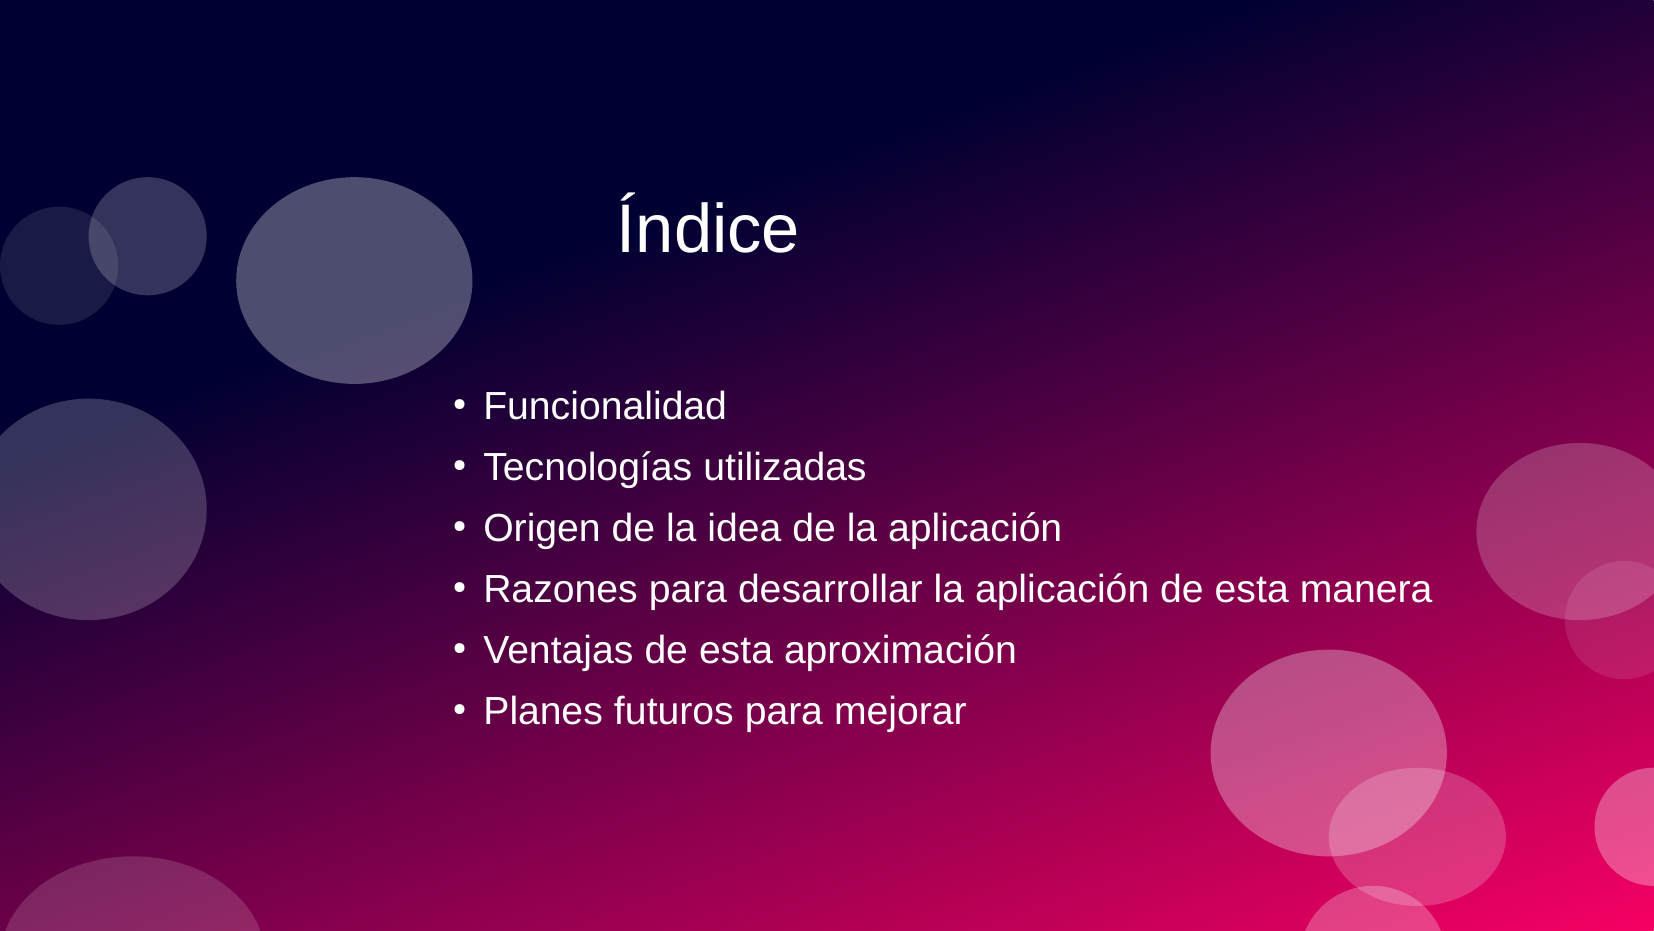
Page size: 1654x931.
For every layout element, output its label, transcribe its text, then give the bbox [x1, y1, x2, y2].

list Funcionalidad Tecnologías utilizadas Origen de la idea de la aplicación Razones para desarrollar la aplicación de esta manera Ventajas de esta aproximación Planes futuros para mejorar [442, 383, 1477, 739]
title Índice [88, 147, 1329, 311]
